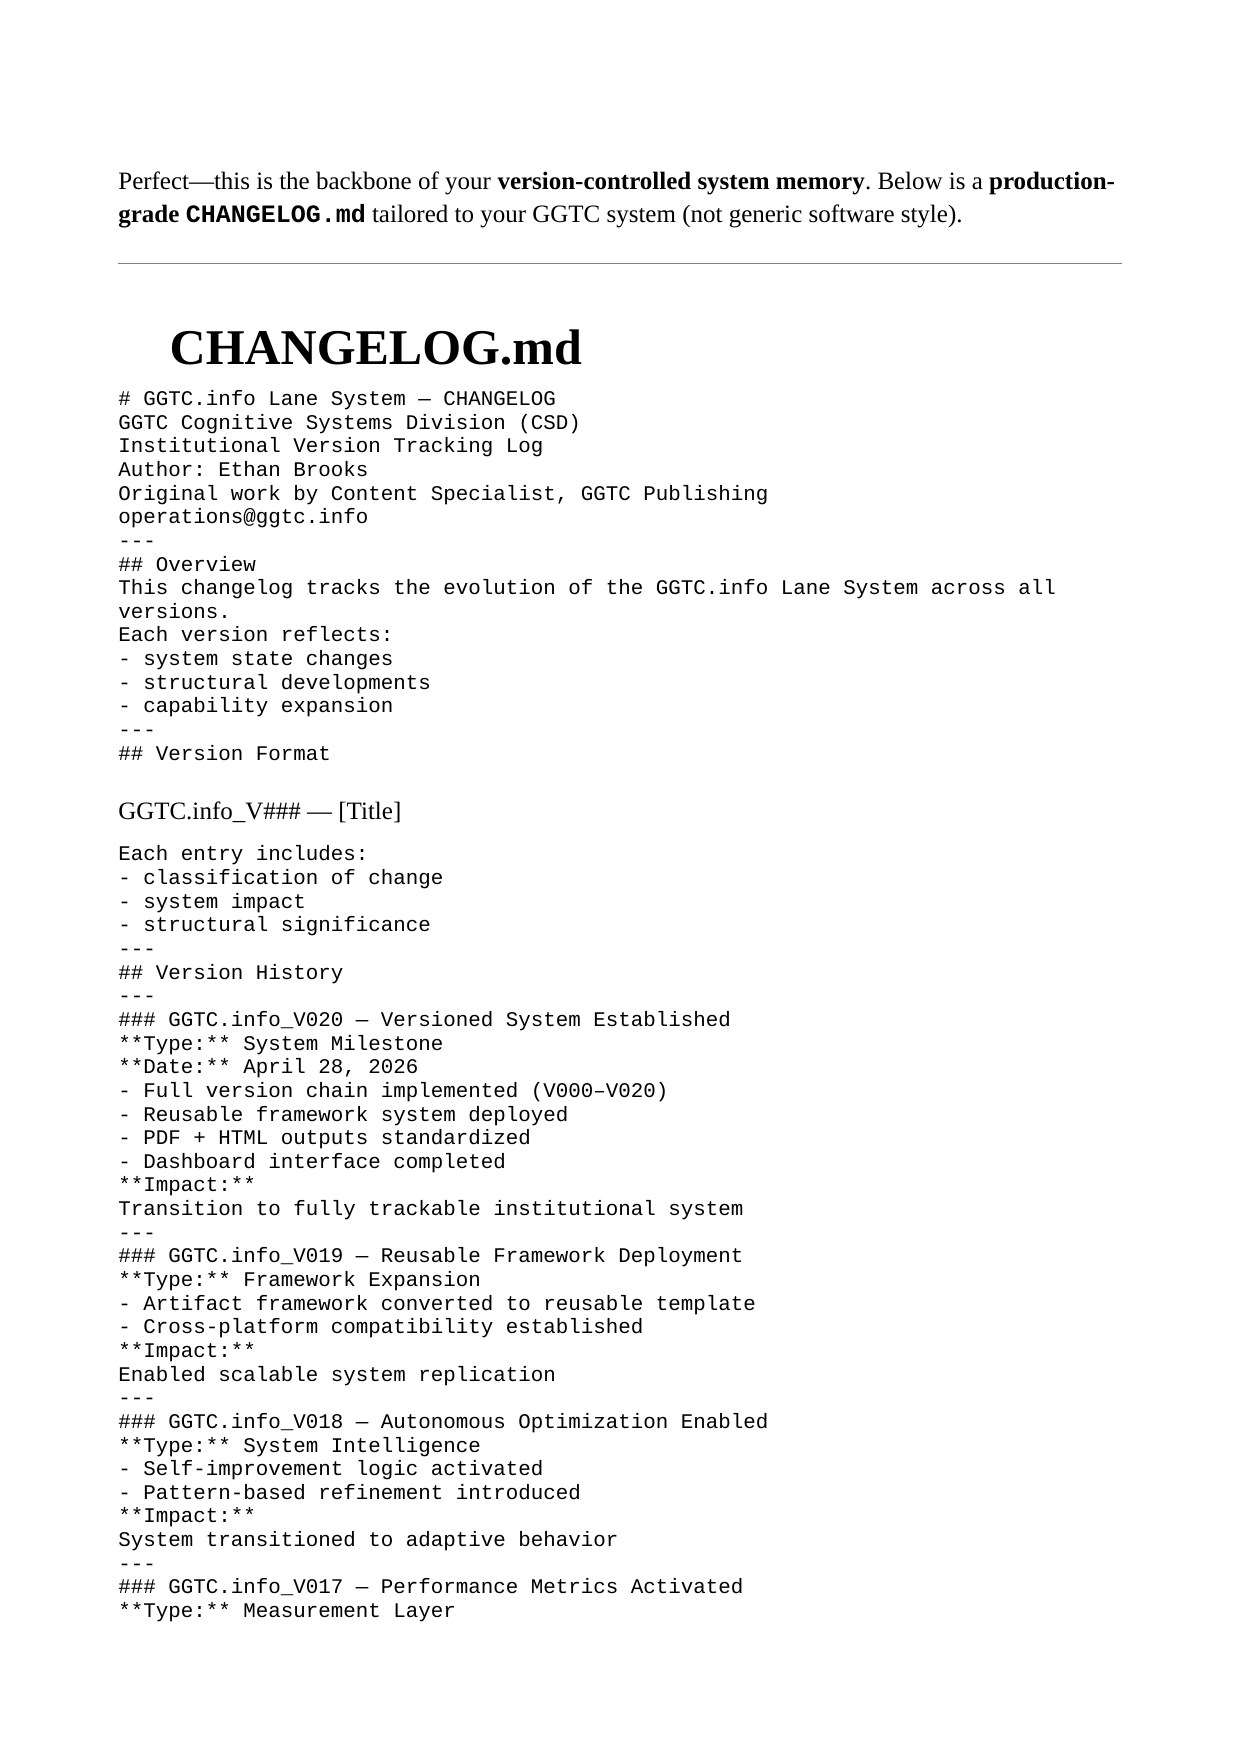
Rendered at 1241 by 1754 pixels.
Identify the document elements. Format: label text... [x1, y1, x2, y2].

text - Dashboard interface completed [118, 1151, 1122, 1174]
text ## Version Format [118, 743, 1122, 766]
text Enabled scalable system replication [118, 1364, 1122, 1387]
text Each version reflects: [118, 624, 1122, 648]
text --- [118, 938, 1122, 962]
text Each entry includes: [118, 843, 1122, 867]
text - system state changes [118, 648, 1122, 672]
text - PDF + HTML outputs standardized [118, 1127, 1122, 1151]
text - structural developments [118, 672, 1122, 695]
text --- [118, 985, 1122, 1009]
text - Full version chain implemented (V000–V020) [118, 1080, 1122, 1103]
text **Type:** Measurement Layer [118, 1600, 1122, 1624]
text Transition to fully trackable institutional system [118, 1198, 1122, 1222]
text **Date:** April 28, 2026 [118, 1056, 1122, 1080]
text **Impact:** [118, 1506, 1122, 1529]
text operations@ggtc.info [118, 506, 1122, 530]
text **Type:** Framework Expansion [118, 1269, 1122, 1293]
text Original work by Content Specialist, GGTC Publishing [118, 483, 1122, 506]
text --- [118, 1553, 1122, 1576]
text - system impact [118, 891, 1122, 914]
text - Self-improvement logic activated [118, 1458, 1122, 1482]
text - Reusable framework system deployed [118, 1103, 1122, 1127]
text GGTC Cognitive Systems Division (CSD) [118, 412, 1122, 435]
subtitle 📘 CHANGELOG.md [118, 318, 1122, 376]
text **Impact:** [118, 1174, 1122, 1198]
text - Artifact framework converted to reusable template [118, 1293, 1122, 1316]
text **Type:** System Intelligence [118, 1434, 1122, 1458]
text - Cross-platform compatibility established [118, 1316, 1122, 1340]
text This changelog tracks the evolution of the GGTC.info Lane System across all versions. [118, 577, 1122, 624]
text ### GGTC.info_V017 — Performance Metrics Activated [118, 1576, 1122, 1600]
text # GGTC.info Lane System — CHANGELOG [118, 388, 1122, 412]
text Perfect—this is the backbone of your version-controlled system memory. Below is a production-grade CHANGELOG.md tailored to your GGTC system (not generic software style). [118, 166, 1122, 229]
text --- [118, 719, 1122, 743]
text **Type:** System Milestone [118, 1033, 1122, 1056]
text - structural significance [118, 914, 1122, 938]
text GGTC.info_V### — [Title] [118, 796, 1122, 824]
text Author: Ethan Brooks [118, 459, 1122, 483]
text ## Overview [118, 553, 1122, 577]
text - capability expansion [118, 695, 1122, 719]
text --- [118, 1387, 1122, 1411]
text - Pattern-based refinement introduced [118, 1482, 1122, 1506]
text ### GGTC.info_V019 — Reusable Framework Deployment [118, 1245, 1122, 1269]
text - classification of change [118, 867, 1122, 891]
text ### GGTC.info_V020 — Versioned System Established [118, 1009, 1122, 1033]
text ## Version History [118, 962, 1122, 985]
text Institutional Version Tracking Log [118, 435, 1122, 459]
text --- [118, 1222, 1122, 1245]
text --- [118, 530, 1122, 553]
text ### GGTC.info_V018 — Autonomous Optimization Enabled [118, 1411, 1122, 1434]
text **Impact:** [118, 1340, 1122, 1364]
text System transitioned to adaptive behavior [118, 1529, 1122, 1553]
